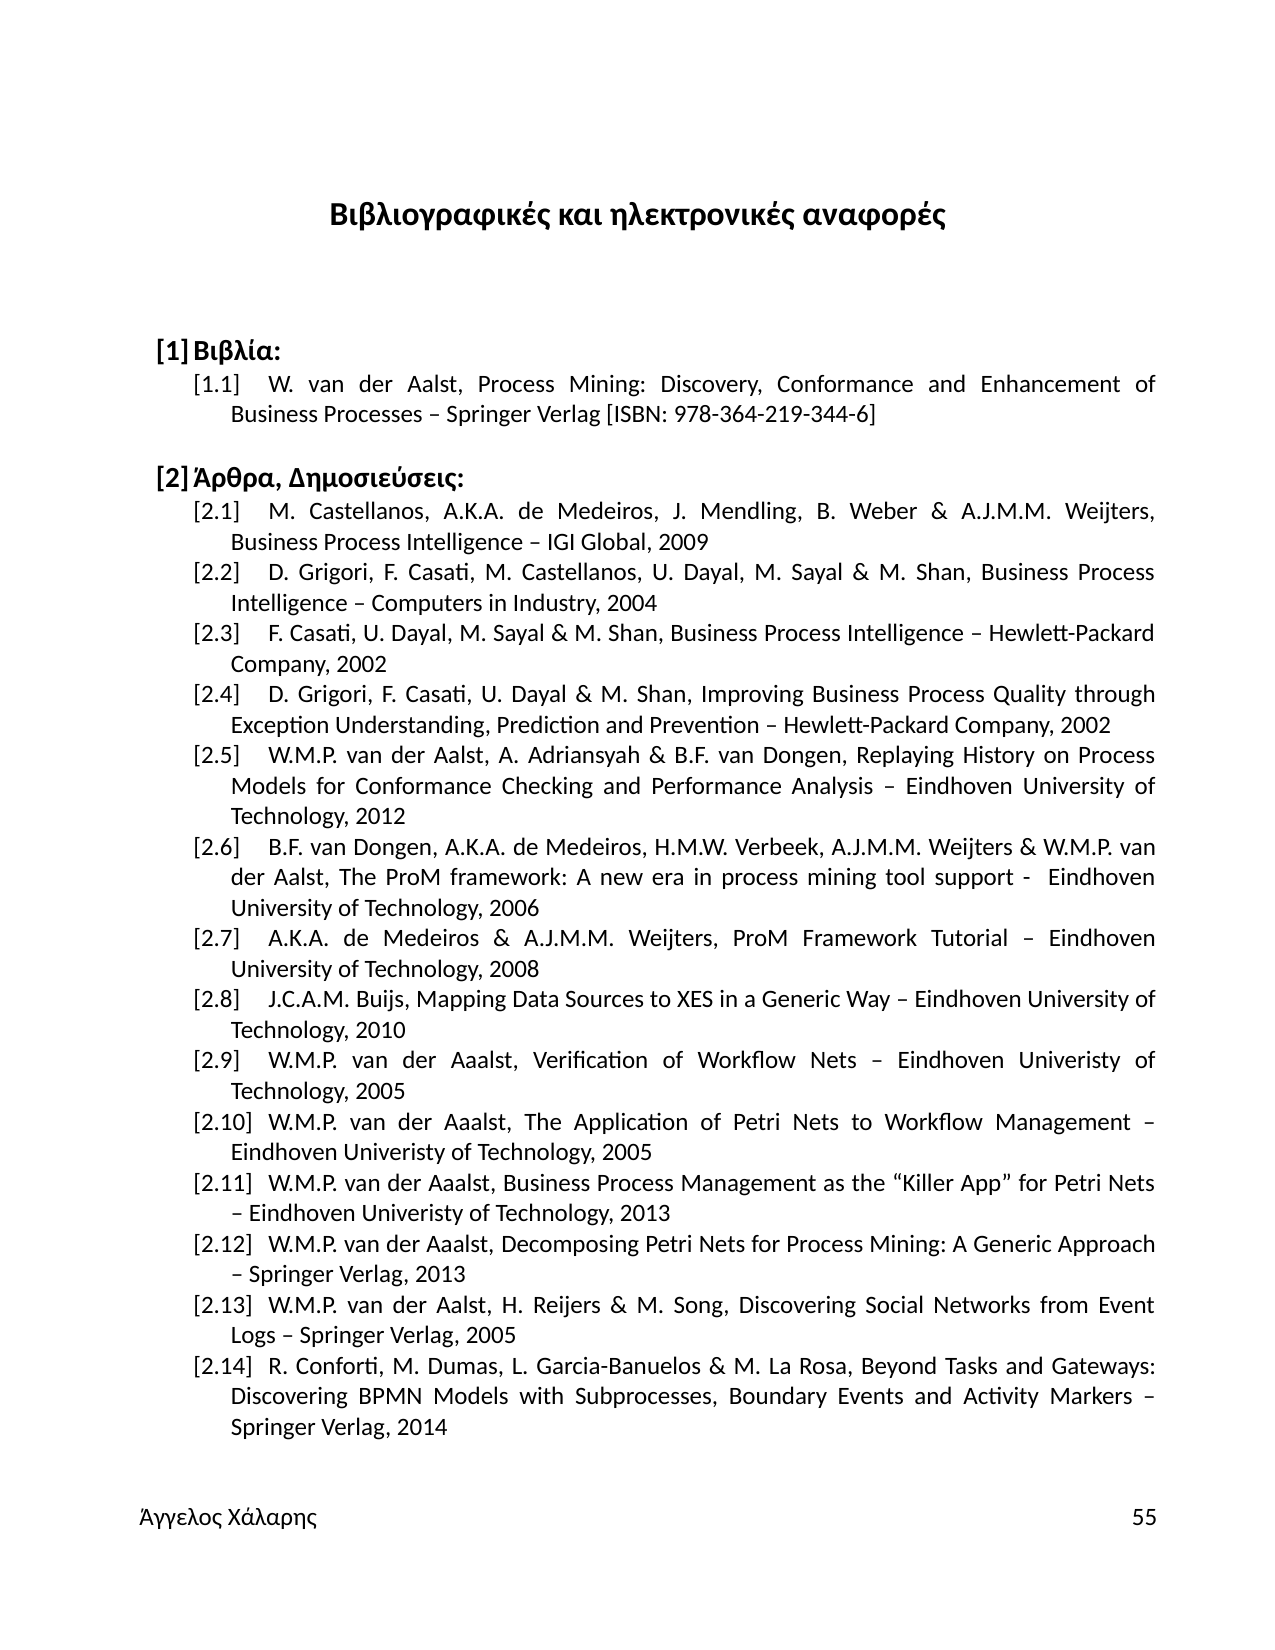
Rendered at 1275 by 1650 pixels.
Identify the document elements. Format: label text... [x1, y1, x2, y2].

list B.F. van Dongen, A.K.A. de Medeiros, H.M.W. Verbeek, A.J.M.M. Weijters & W.M.P. van der Aalst, The ProM framework: A new era in process mining tool support - Eindhoven University of Technology, 2006 [193, 831, 1157, 922]
list W.M.P. van der Aaalst, Verification of Workflow Nets – Eindhoven Univeristy of Technology, 2005 [193, 1044, 1157, 1106]
list W.M.P. van der Aaalst, The Application of Petri Nets to Workflow Management – Eindhoven Univeristy of Technology, 2005 [193, 1106, 1157, 1167]
list F. Casati, U. Dayal, M. Sayal & M. Shan, Business Process Intelligence – Hewlett-Packard Company, 2002 [193, 617, 1157, 678]
list Βιβλία: [156, 332, 1157, 368]
subtitle Βιβλιογραφικές και ηλεκτρονικές αναφορές [118, 193, 1157, 234]
list A.K.A. de Medeiros & A.J.M.M. Weijters, ProM Framework Tutorial – Eindhoven University of Technology, 2008 [193, 922, 1157, 983]
list W.M.P. van der Aaalst, Business Process Management as the “Killer App” for Petri Nets – Eindhoven Univeristy of Technology, 2013 [193, 1167, 1157, 1228]
list W.M.P. van der Aalst, A. Adriansyah & B.F. van Dongen, Replaying History on Process Models for Conformance Checking and Performance Analysis – Eindhoven University of Technology, 2012 [193, 739, 1157, 831]
list R. Conforti, M. Dumas, L. Garcia-Banuelos & M. La Rosa, Beyond Tasks and Gateways: Discovering BPMN Models with Subprocesses, Boundary Events and Activity Markers – Springer Verlag, 2014 [193, 1350, 1157, 1441]
list J.C.A.M. Buijs, Mapping Data Sources to XES in a Generic Way – Eindhoven University of Technology, 2010 [193, 983, 1157, 1044]
list W.M.P. van der Aalst, H. Reijers & M. Song, Discovering Social Networks from Event Logs – Springer Verlag, 2005 [193, 1289, 1157, 1350]
list D. Grigori, F. Casati, U. Dayal & M. Shan, Improving Business Process Quality through Exception Understanding, Prediction and Prevention – Hewlett-Packard Company, 2002 [193, 678, 1157, 739]
list W.M.P. van der Aaalst, Decomposing Petri Nets for Process Mining: A Generic Approach – Springer Verlag, 2013 [193, 1228, 1157, 1289]
list W. van der Aalst, Process Mining: Discovery, Conformance and Enhancement of Business Processes – Springer Verlag [ISBN: 978-364-219-344-6] [193, 368, 1157, 429]
list Άρθρα, Δημοσιεύσεις: [156, 459, 1157, 495]
list D. Grigori, F. Casati, M. Castellanos, U. Dayal, M. Sayal & M. Shan, Business Process Intelligence – Computers in Industry, 2004 [193, 556, 1157, 617]
list M. Castellanos, A.K.A. de Medeiros, J. Mendling, B. Weber & A.J.M.M. Weijters, Business Process Intelligence – IGI Global, 2009 [193, 495, 1157, 556]
